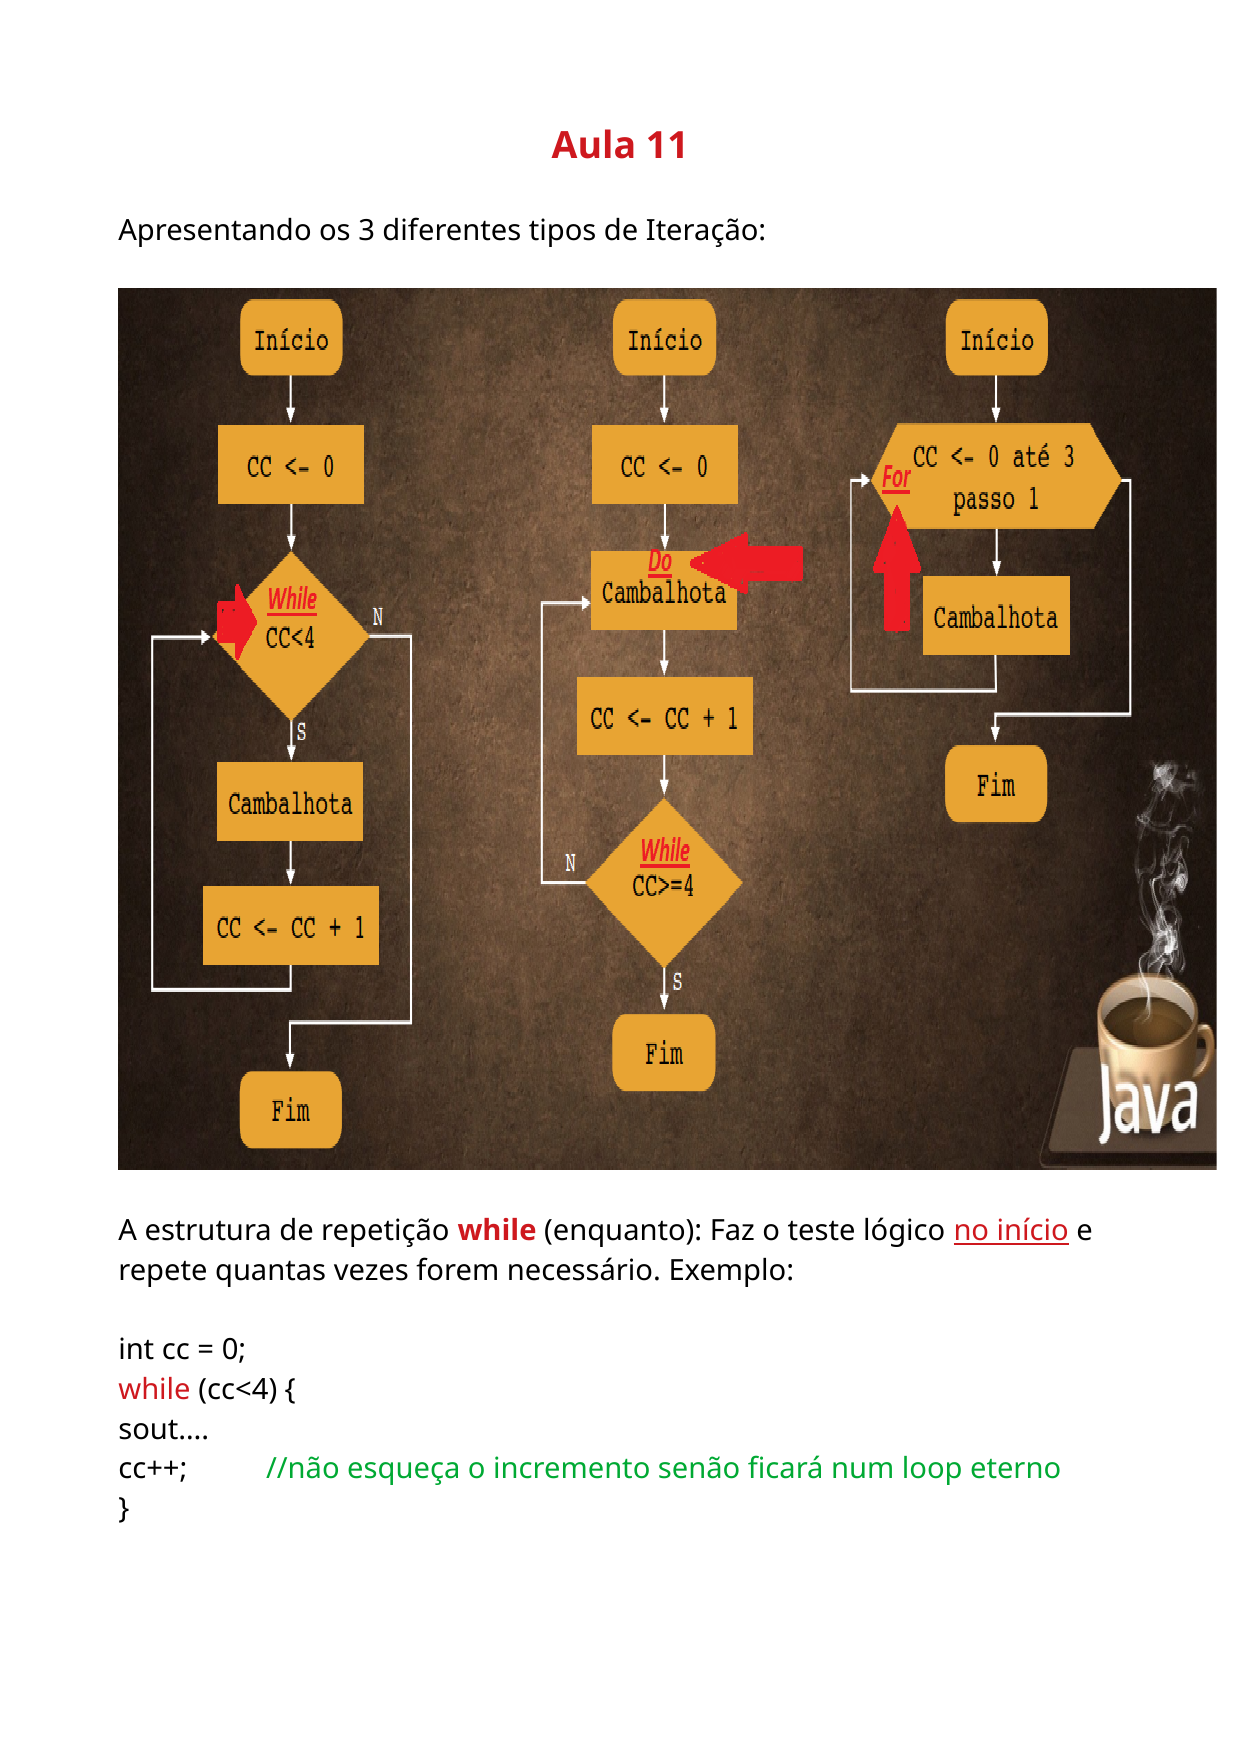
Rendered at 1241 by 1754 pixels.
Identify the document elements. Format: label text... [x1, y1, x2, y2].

text cc++; //não esqueça o incremento senão ficará num loop eterno [118, 1448, 1122, 1487]
text int cc = 0; [118, 1328, 1122, 1368]
text A estrutura de repetição while (enquanto): Faz o teste lógico no início e repete quantas vezes forem necessário. Exemplo: [118, 1209, 1122, 1289]
text while (cc<4) { [118, 1368, 1122, 1408]
text sout…. [118, 1408, 1122, 1448]
text } [118, 1487, 1122, 1527]
picture [118, 288, 1217, 1170]
text Aula 11 [118, 118, 1122, 169]
text Apresentando os 3 diferentes tipos de Iteração: [118, 209, 1122, 248]
